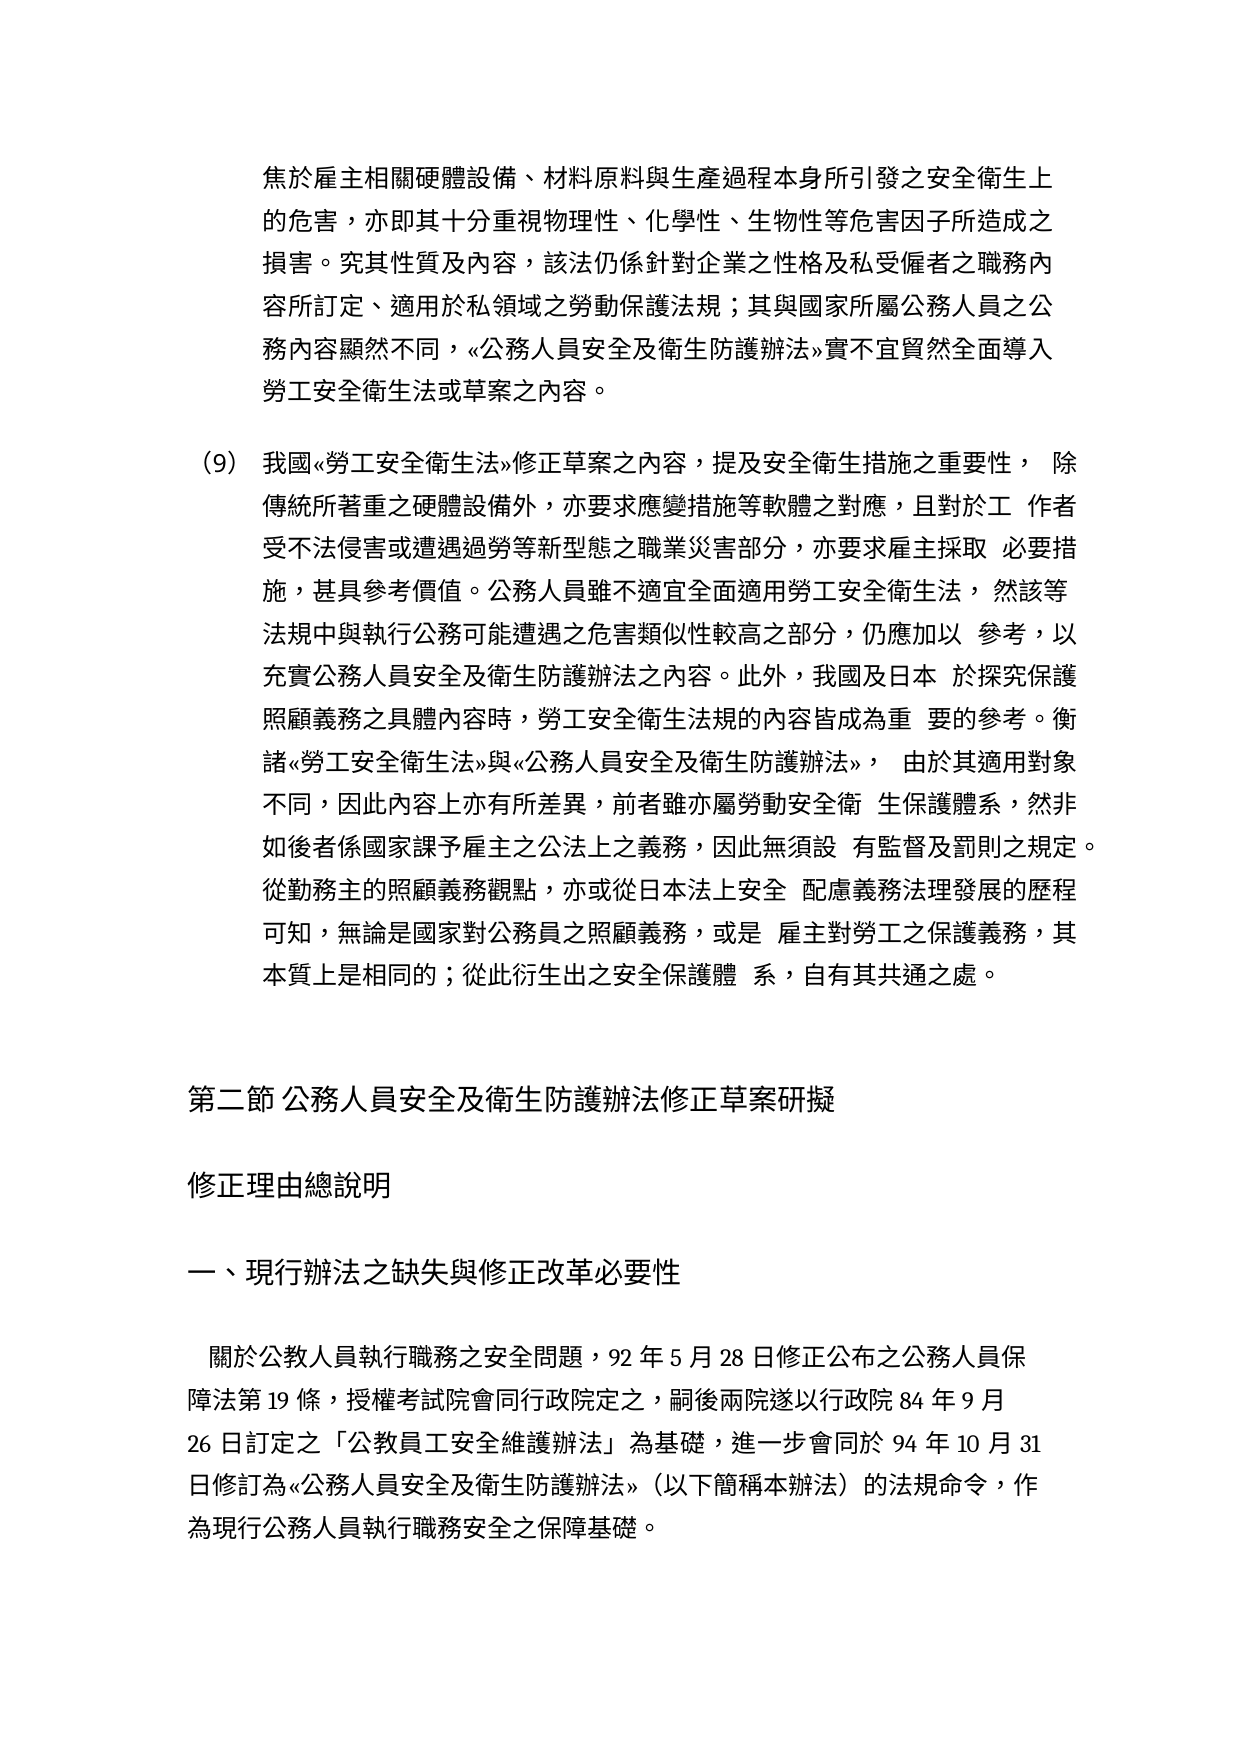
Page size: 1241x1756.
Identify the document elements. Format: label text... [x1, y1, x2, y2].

text 第二節 公務人員安全及衛生防護辦法修正草案研擬修正理由總說明 [187, 1077, 843, 1205]
list 我國«勞工安全衛生法»修正草案之內容，提及安全衛生措施之重要性， 除傳統所著重之硬體設備外，亦要求應變措施等軟體之對應，且對於工 作者受不法侵害或遭遇過勞等新型態之職業災害部分，亦要求雇主採取 必要措施，甚具參考價值。公務人員雖不適宜全面適用勞工安全衛生法， 然該等法規中與執行公務可能遭遇之危害類似性較高之部分，仍應加以 參考，以充實公務人員安全及衛生防護辦法之內容。此外，我國及日本 於探究保護照顧義務之具體內容時，勞工安全衛生法規的內容皆成為重 要的參考。衡諸«勞工安全衛生法»與«公務人員安全及衛生防護辦法»， 由於其適用對象不同，因此內容上亦有所差異，前者雖亦屬勞動安全衛 生保護體系，然非如後者係國家課予雇主之公法上之義務，因此無須設 有監督及罰則之規定。從勤務主的照顧義務觀點，亦或從日本法上安全 配慮義務法理發展的歷程可知，無論是國家對公務員之照顧義務，或是 雇主對勞工之保護義務，其本質上是相同的；從此衍生出之安全保護體 系，自有其共通之處。 [187, 443, 1079, 992]
text 一、現行辦法之缺失與修正改革必要性 [187, 1249, 1119, 1292]
text 關於公教人員執行職務之安全問題，92 年 5 月 28 日修正公布之公務人員保 [208, 1337, 1119, 1373]
text 焦於雇主相關硬體設備、材料原料與生產過程本身所引發之安全衛生上的危害，亦即其十分重視物理性、化學性、生物性等危害因子所造成之損害。究其性質及內容，該法仍係針對企業之性格及私受僱者之職務內容所訂定、適用於私領域之勞動保護法規；其與國家所屬公務人員之公務內容顯然不同，«公務人員安全及衛生防護辦法»實不宜貿然全面導入勞工安全衛生法或草案之內容。 [262, 158, 1053, 408]
text 障法第 19 條，授權考試院會同行政院定之，嗣後兩院遂以行政院 84 年 9 月 [187, 1380, 1119, 1417]
text 26 日訂定之「公教員工安全維護辦法」為基礎，進一步會同於 94 年 10 月 31 日修訂為«公務人員安全及衛生防護辦法»（以下簡稱本辦法）的法規命令，作為現行公務人員執行職務安全之保障基礎。 [187, 1423, 1040, 1545]
